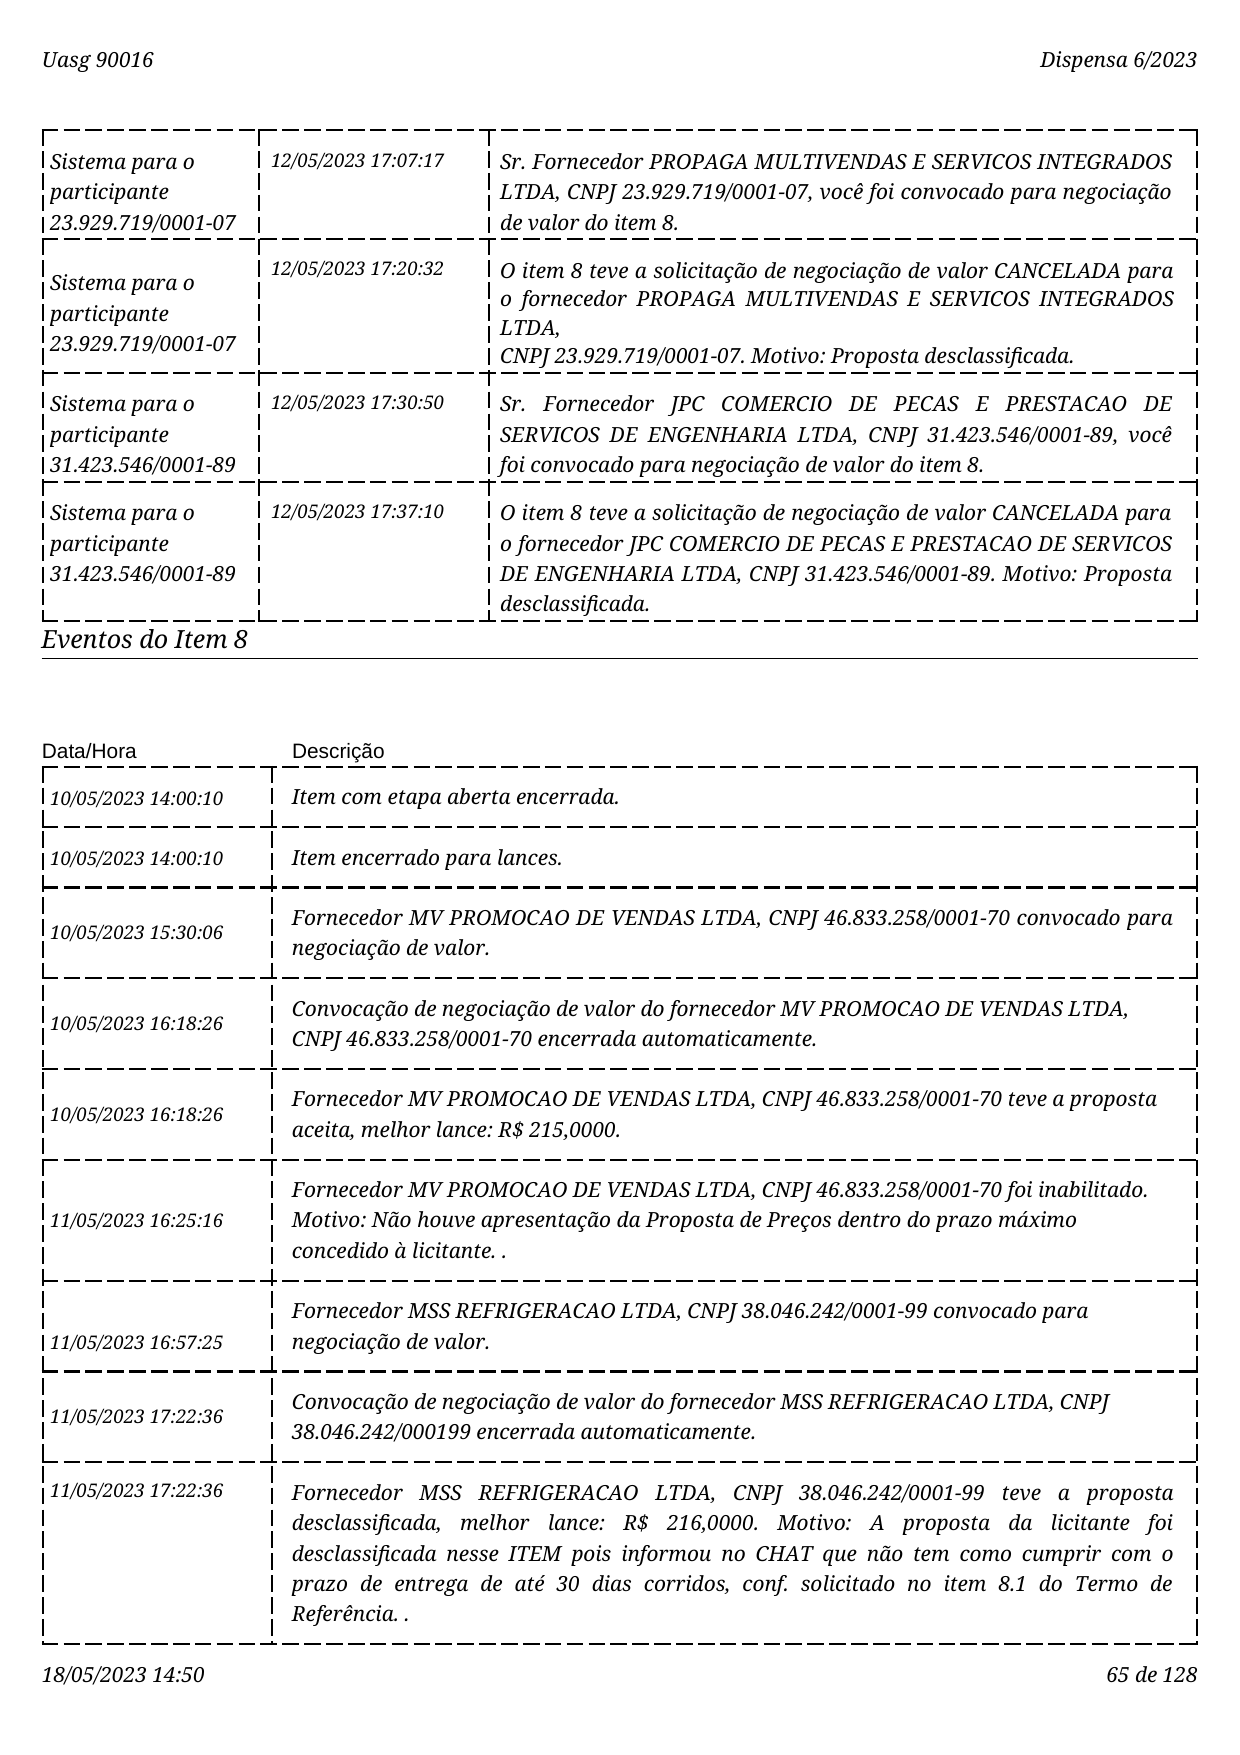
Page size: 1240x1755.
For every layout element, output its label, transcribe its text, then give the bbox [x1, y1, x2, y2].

table_header 12/05/2023 17:07:17 [259, 129, 488, 238]
table_cell Sistema para o participante 31.423.546/0001-89 [43, 372, 259, 481]
table_cell 11/05/2023 16:57:25 [43, 1280, 272, 1370]
table_cell Sr. Fornecedor JPC COMERCIO DE PECAS E PRESTACAO DE SERVICOS DE ENGENHARIA LTDA, CNPJ 31.423.546/0001-89, você foi convocado para negociação de valor do item 8. [489, 372, 1197, 481]
table_cell O item 8 teve a solicitação de negociação de valor CANCELADA para o fornecedor JPC COMERCIO DE PECAS E PRESTACAO DE SERVICOS DE ENGENHARIA LTDA, CNPJ 31.423.546/0001-89. Motivo: Proposta desclassificada. [489, 481, 1197, 620]
table_cell 12/05/2023 17:20:32 [259, 238, 488, 372]
table_cell Sistema para o participante 31.423.546/0001-89 [43, 481, 259, 620]
table_cell 11/05/2023 17:22:36 [43, 1370, 272, 1461]
table_cell 11/05/2023 16:25:16 [43, 1159, 272, 1280]
table_cell O item 8 teve a solicitação de negociação de valor CANCELADA para o fornecedor PROPAGA MULTIVENDAS E SERVICOS INTEGRADOS LTDA, CNPJ 23.929.719/0001-07. Motivo: Proposta desclassificada. [489, 238, 1197, 372]
table_cell Convocação de negociação de valor do fornecedor MV PROMOCAO DE VENDAS LTDA, CNPJ 46.833.258/0001-70 encerrada automaticamente. [272, 977, 1197, 1068]
table_cell 12/05/2023 17:37:10 [259, 481, 488, 620]
table_header Sistema para o participante 23.929.719/0001-07 [43, 129, 259, 238]
table_cell Fornecedor MV PROMOCAO DE VENDAS LTDA, CNPJ 46.833.258/0001-70 foi inabilitado. Motivo: Não houve apresentação da Proposta de Preços dentro do prazo máximo concedido à licitante. . [272, 1159, 1197, 1280]
table_cell Fornecedor MSS REFRIGERACAO LTDA, CNPJ 38.046.242/0001-99 convocado para negociação de valor. [272, 1280, 1197, 1370]
text Eventos do Item 8 [41, 622, 1200, 656]
table_cell 10/05/2023 16:18:26 [43, 977, 272, 1068]
table_cell 10/05/2023 15:30:06 [43, 886, 272, 977]
table_cell Convocação de negociação de valor do fornecedor MSS REFRIGERACAO LTDA, CNPJ 38.046.242/000199 encerrada automaticamente. [272, 1370, 1197, 1461]
table_cell Sistema para o participante 23.929.719/0001-07 [43, 238, 259, 372]
table_header Item com etapa aberta encerrada. [272, 766, 1197, 826]
table_cell Item encerrado para lances. [272, 826, 1197, 886]
table_cell 10/05/2023 16:18:26 [43, 1068, 272, 1158]
text Data/Hora Descrição [42, 739, 1200, 763]
table_cell Fornecedor MV PROMOCAO DE VENDAS LTDA, CNPJ 46.833.258/0001-70 teve a proposta aceita, melhor lance: R$ 215,0000. [272, 1068, 1197, 1158]
table_header Sr. Fornecedor PROPAGA MULTIVENDAS E SERVICOS INTEGRADOS LTDA, CNPJ 23.929.719/0001-07, você foi convocado para negociação de valor do item 8. [489, 129, 1197, 238]
table_cell 11/05/2023 17:22:36 [43, 1461, 272, 1643]
table_cell Fornecedor MSS REFRIGERACAO LTDA, CNPJ 38.046.242/0001-99 teve a proposta desclassificada, melhor lance: R$ 216,0000. Motivo: A proposta da licitante foi desclassificada nesse ITEM pois informou no CHAT que não tem como cumprir com o prazo de entrega de até 30 dias corridos, conf. solicitado no item 8.1 do Termo de Referência. . [272, 1461, 1197, 1643]
table_cell 12/05/2023 17:30:50 [259, 372, 488, 481]
table_header 10/05/2023 14:00:10 [43, 766, 272, 826]
table_cell 10/05/2023 14:00:10 [43, 826, 272, 886]
table_cell Fornecedor MV PROMOCAO DE VENDAS LTDA, CNPJ 46.833.258/0001-70 convocado para negociação de valor. [272, 886, 1197, 977]
